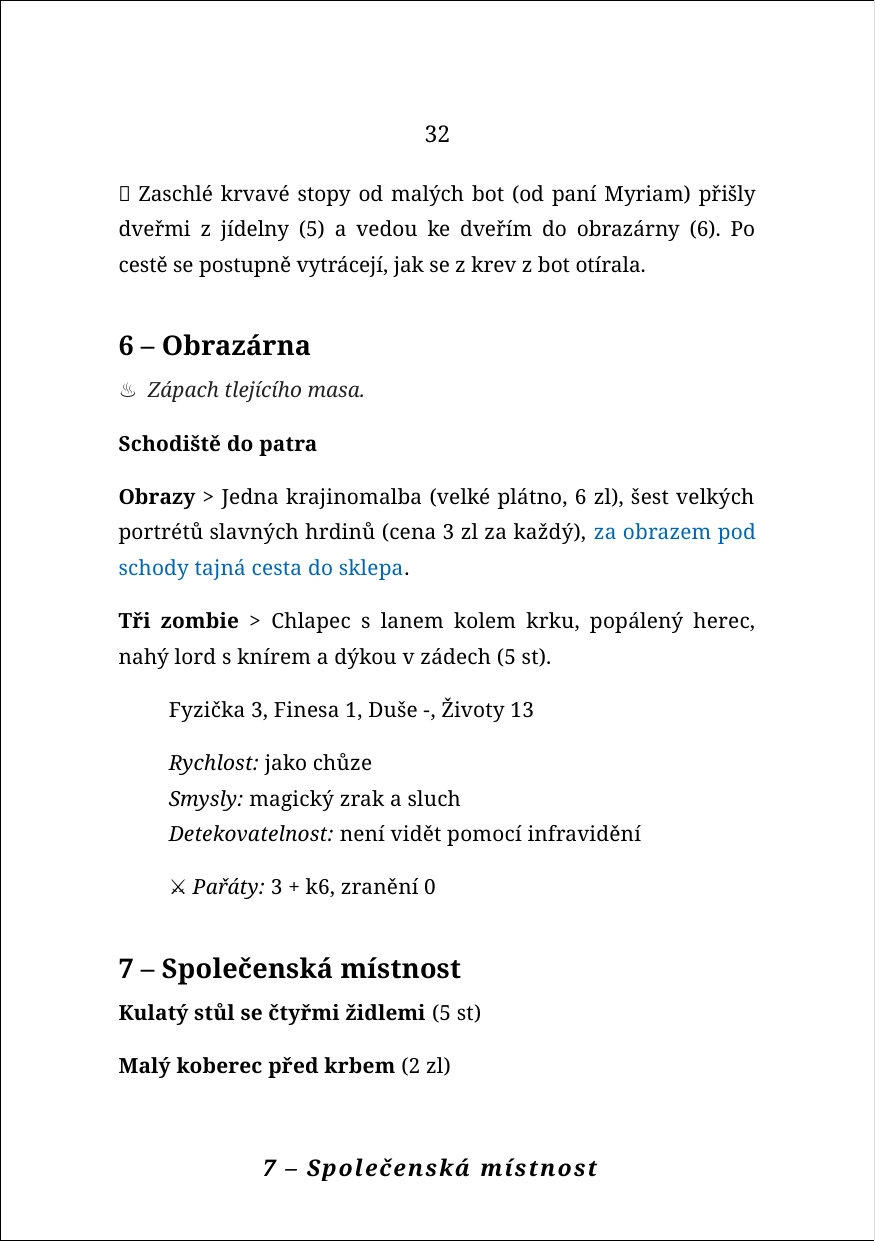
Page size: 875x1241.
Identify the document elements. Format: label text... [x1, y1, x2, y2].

text ♨ Zápach tlejícího masa. [118, 376, 756, 404]
subtitle 6 – Obrazárna [118, 327, 756, 364]
text Smysly: magický zrak a sluch [168, 784, 756, 812]
text 👣 Zaschlé krvavé stopy od malých bot (od paní Myriam) přišly dveřmi z jídelny (5) a vedou ke dveřím do obrazárny (6). Po cestě se postupně vytrácejí, jak se z krev z bot otírala. [118, 179, 756, 278]
text Tři zombie > Chlapec s lanem kolem krku, popálený herec, nahý lord s knírem a dýkou v zádech (5 st). [118, 606, 756, 670]
text Malý koberec před krbem (2 zl) [118, 1051, 756, 1080]
text ⚔ Pařáty: 3 + k6, zranění 0 [168, 872, 756, 901]
subtitle 7 – Společenská místnost [118, 949, 756, 986]
text Detekovatelnost: není vidět pomocí infravidění [168, 819, 756, 848]
text Obrazy > Jedna krajinomalba (velké plátno, 6 zl), šest velkých portrétů slavných hrdinů (cena 3 zl za každý), za obrazem pod schody tajná cesta do sklepa. [118, 482, 756, 581]
text Schodiště do patra [118, 429, 756, 457]
text Rychlost: jako chůze [168, 748, 756, 777]
text Fyzička 3, Finesa 1, Duše -, Životy 13 [168, 695, 756, 723]
text Kulatý stůl se čtyřmi židlemi (5 st) [118, 998, 756, 1026]
